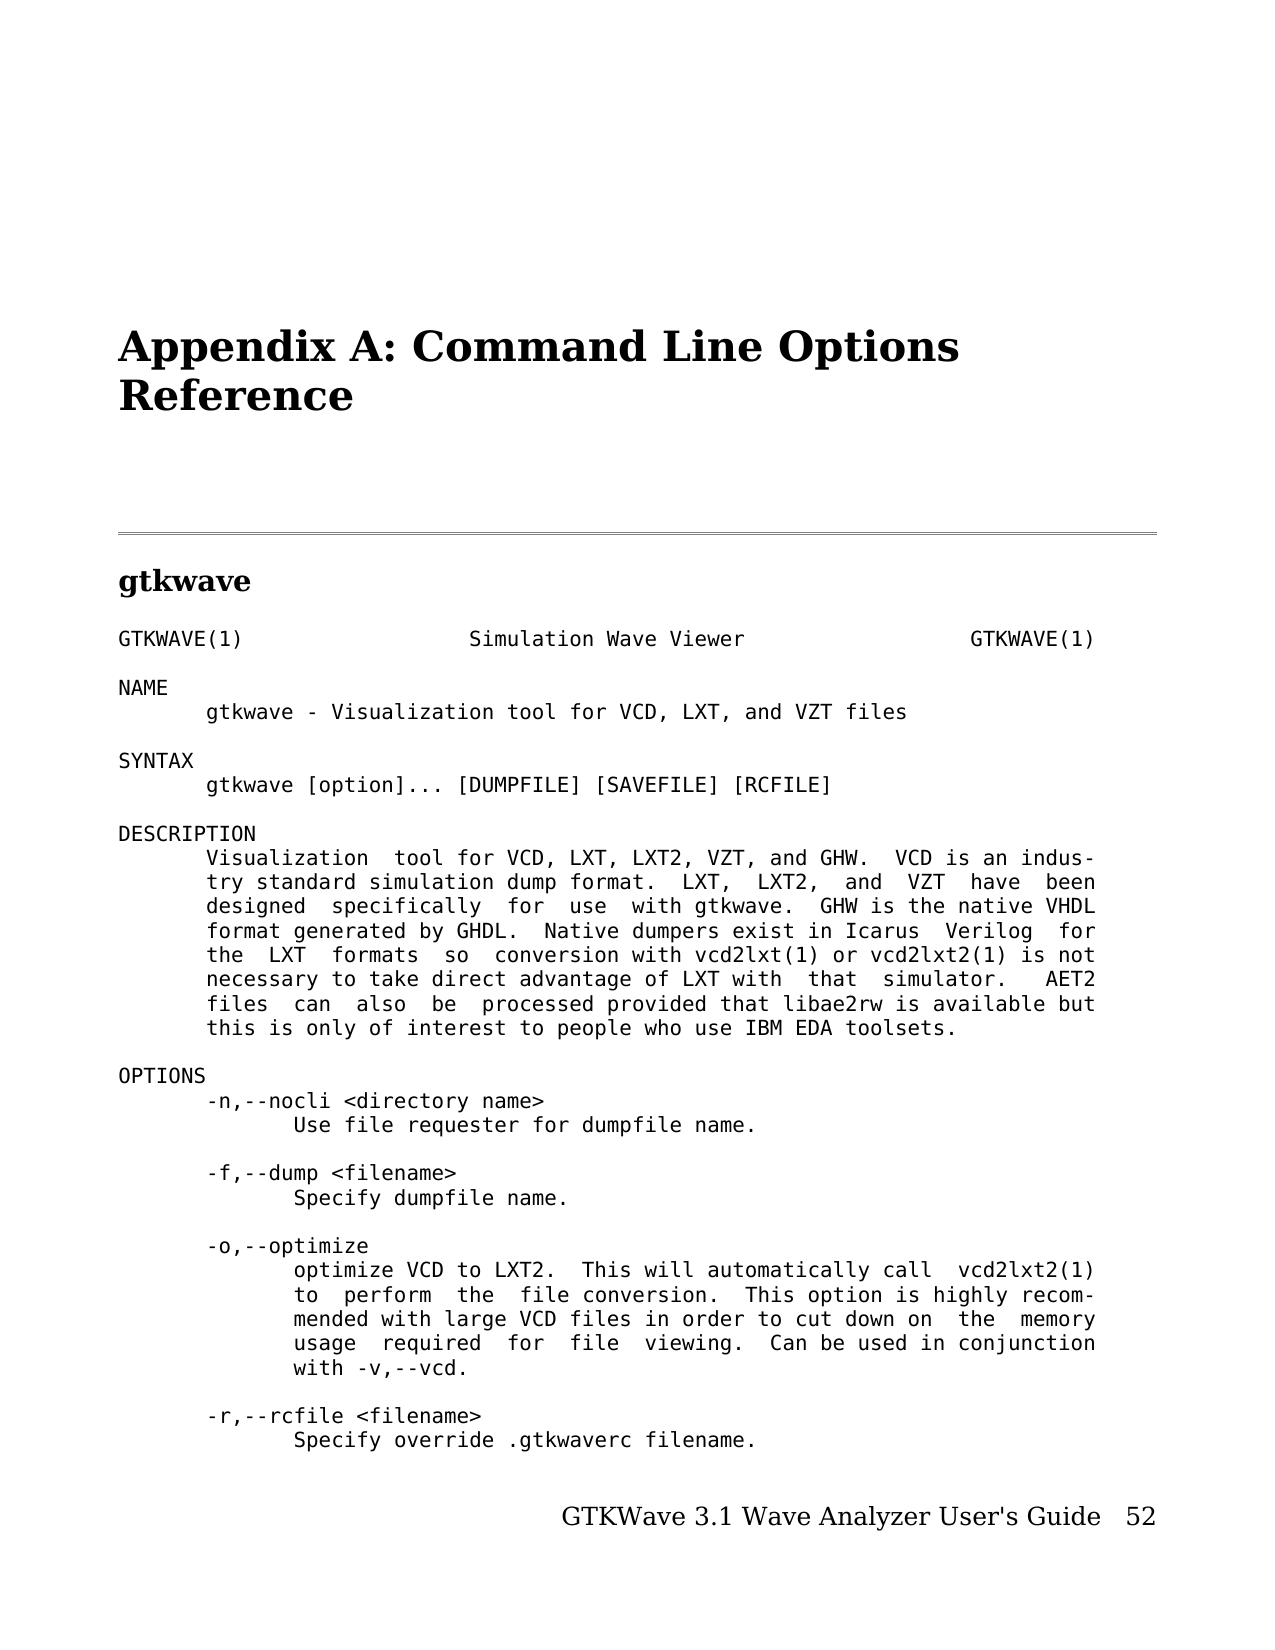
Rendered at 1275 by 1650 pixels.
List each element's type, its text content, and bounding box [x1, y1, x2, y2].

text Specify dumpfile name. [118, 1186, 1157, 1210]
text -r,--rcfile <filename> [118, 1404, 1157, 1428]
text necessary to take direct advantage of LXT with that simulator. AET2 [118, 967, 1157, 992]
text gtkwave [118, 564, 1157, 598]
text optimize VCD to LXT2. This will automatically call vcd2lxt2(1) [118, 1258, 1157, 1283]
text format generated by GHDL. Native dumpers exist in Icarus Verilog for [118, 919, 1157, 943]
text Appendix A: Command Line Options Reference [118, 322, 1157, 420]
text Use file requester for dumpfile name. [118, 1113, 1157, 1137]
text SYNTAX [118, 749, 1157, 773]
text -f,--dump <filename> [118, 1161, 1157, 1186]
text Visualization tool for VCD, LXT, LXT2, VZT, and GHW. VCD is an indus- [118, 846, 1157, 870]
text OPTIONS [118, 1064, 1157, 1089]
text gtkwave [option]... [DUMPFILE] [SAVEFILE] [RCFILE] [118, 773, 1157, 797]
text to perform the file conversion. This option is highly recom- [118, 1283, 1157, 1307]
text GTKWAVE(1) Simulation Wave Viewer GTKWAVE(1) [118, 627, 1157, 652]
text files can also be processed provided that libae2rw is available but [118, 992, 1157, 1016]
text -o,--optimize [118, 1234, 1157, 1258]
text Specify override .gtkwaverc filename. [118, 1428, 1157, 1453]
text the LXT formats so conversion with vcd2lxt(1) or vcd2lxt2(1) is not [118, 943, 1157, 967]
text mended with large VCD files in order to cut down on the memory [118, 1307, 1157, 1331]
text this is only of interest to people who use IBM EDA toolsets. [118, 1016, 1157, 1040]
text -n,--nocli <directory name> [118, 1089, 1157, 1113]
text NAME [118, 676, 1157, 700]
text usage required for file viewing. Can be used in conjunction [118, 1331, 1157, 1356]
text designed specifically for use with gtkwave. GHW is the native VHDL [118, 894, 1157, 919]
text gtkwave - Visualization tool for VCD, LXT, and VZT files [118, 700, 1157, 724]
text try standard simulation dump format. LXT, LXT2, and VZT have been [118, 870, 1157, 894]
text DESCRIPTION [118, 822, 1157, 846]
text with -v,--vcd. [118, 1356, 1157, 1380]
